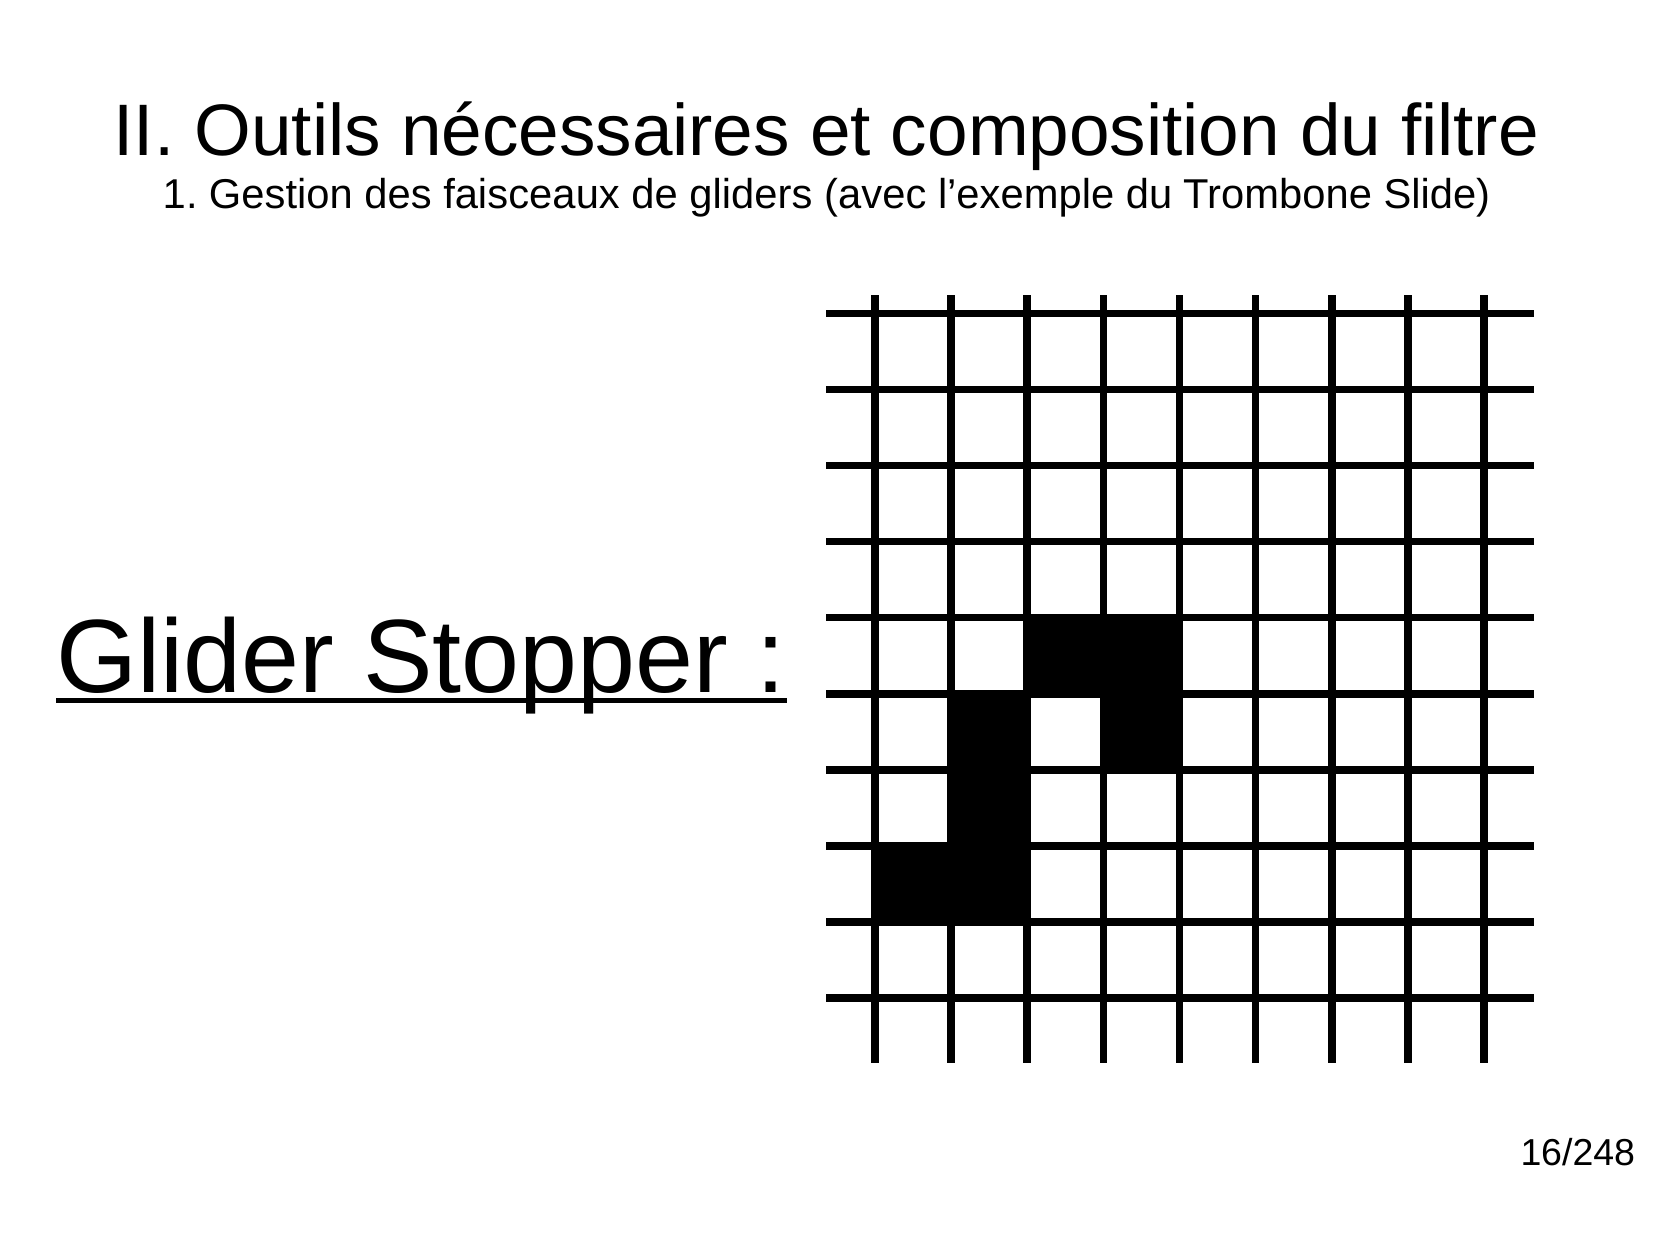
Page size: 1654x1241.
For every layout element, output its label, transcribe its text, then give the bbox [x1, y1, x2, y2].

title II. Outils nécessaires et composition du filtre 1. Gestion des faisceaux de gliders (avec l’exemple du Trombone Slide) [0, 30, 1654, 276]
text_box <number>/248 [1505, 1124, 1654, 1182]
text_box Glider Stopper : [41, 590, 802, 722]
picture [826, 295, 1534, 1063]
